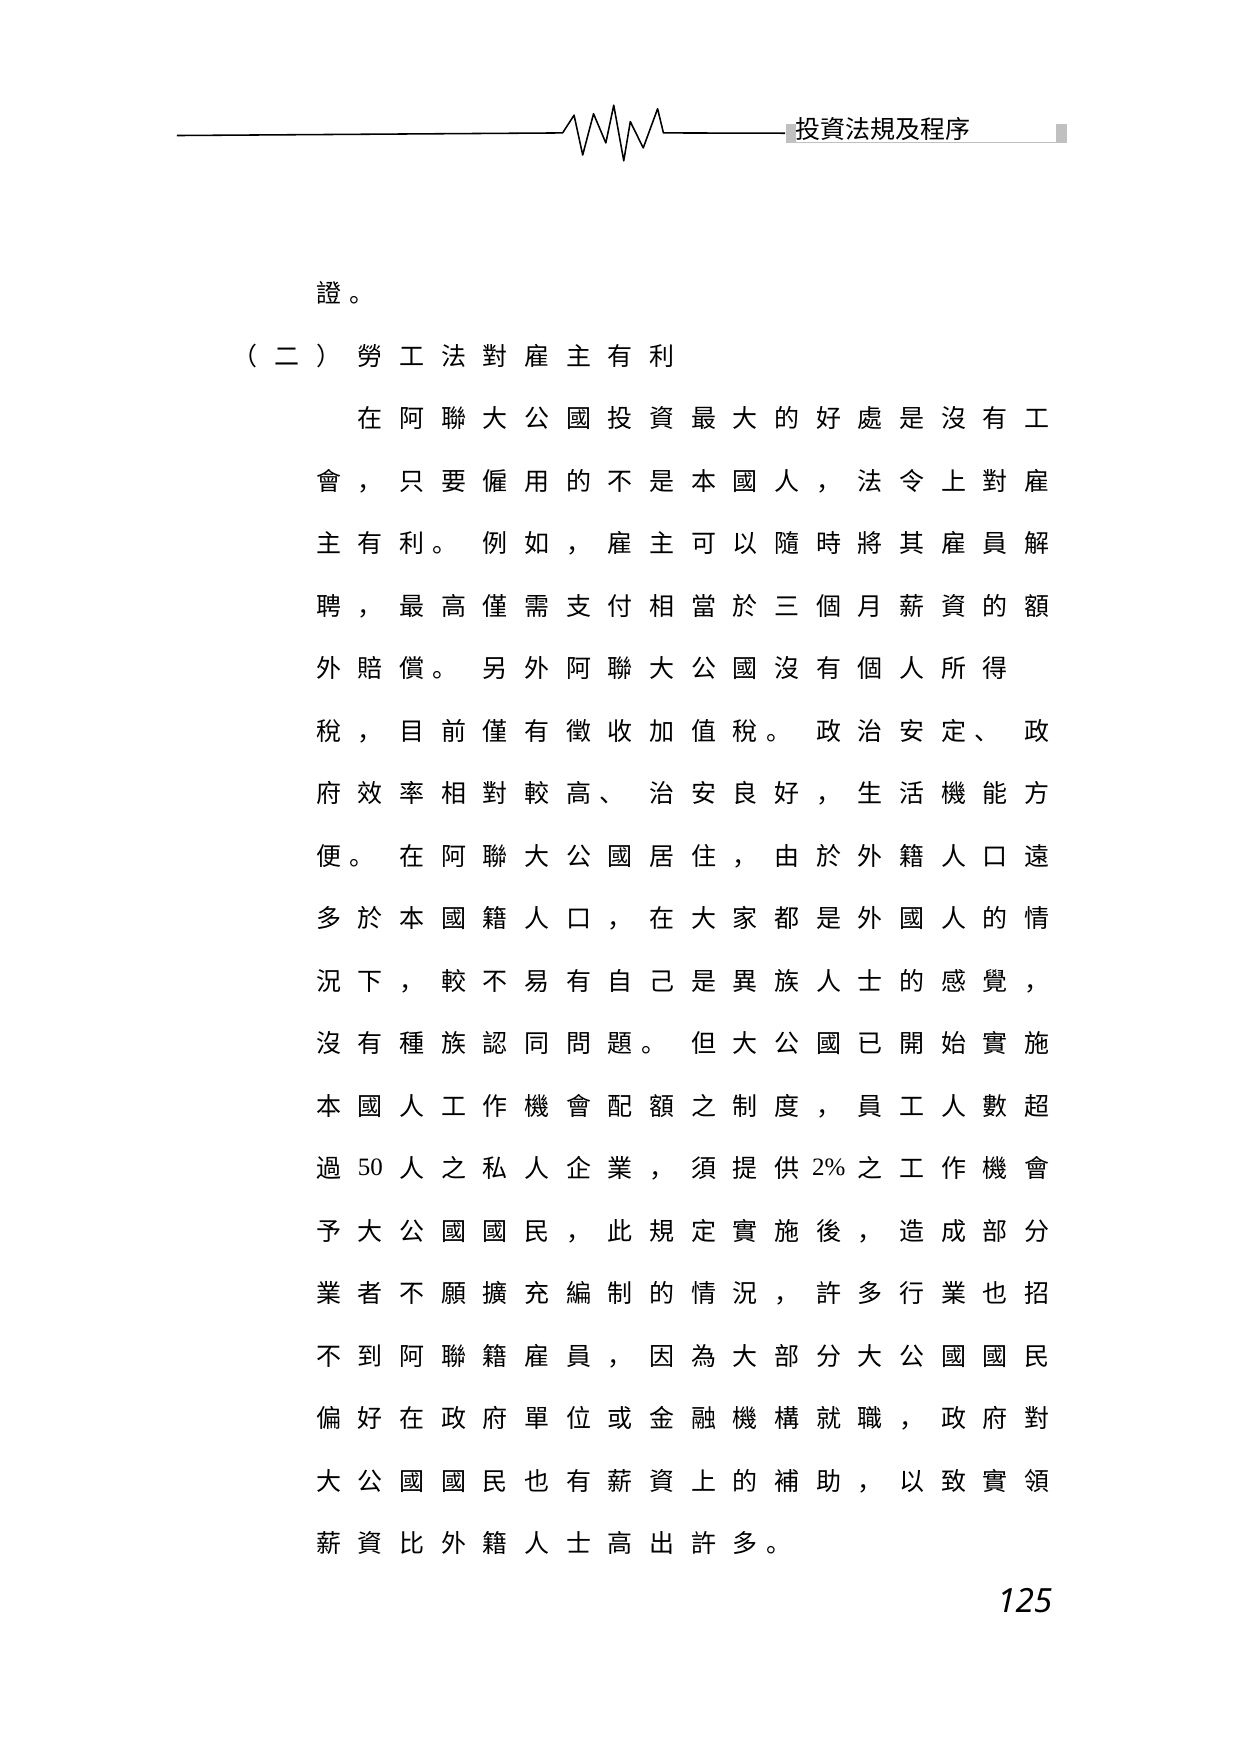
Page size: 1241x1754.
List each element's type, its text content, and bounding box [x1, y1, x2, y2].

text （二）勞工法對雇主有利 [207, 313, 1058, 375]
text 在阿聯大公國投資最大的好處是沒有工會，只要僱用的不是本國人，法令上對雇主有利。例如，雇主可以隨時將其雇員解聘，最高僅需支付相當於三個月薪資的額外賠償。另外阿聯大公國沒有個人所得稅，目前僅有徵收加值稅。政治安定、政府效率相對較高、治安良好，生活機能方便。在阿聯大公國居住，由於外籍人口遠多於本國籍人口，在大家都是外國人的情況下，較不易有自己是異族人士的感覺，沒有種族認同問題。但大公國已開始實施本國人工作機會配額之制度，員工人數超過50人之私人企業，須提供2%之工作機會予大公國國民，此規定實施後，造成部分業者不願擴充編制的情況，許多行業也招不到阿聯籍雇員，因為大部分大公國國民偏好在政府單位或金融機構就職，政府對大公國國民也有薪資上的補助，以致實領薪資比外籍人士高出許多。 [281, 375, 1058, 1563]
text 證。 [281, 250, 1058, 313]
